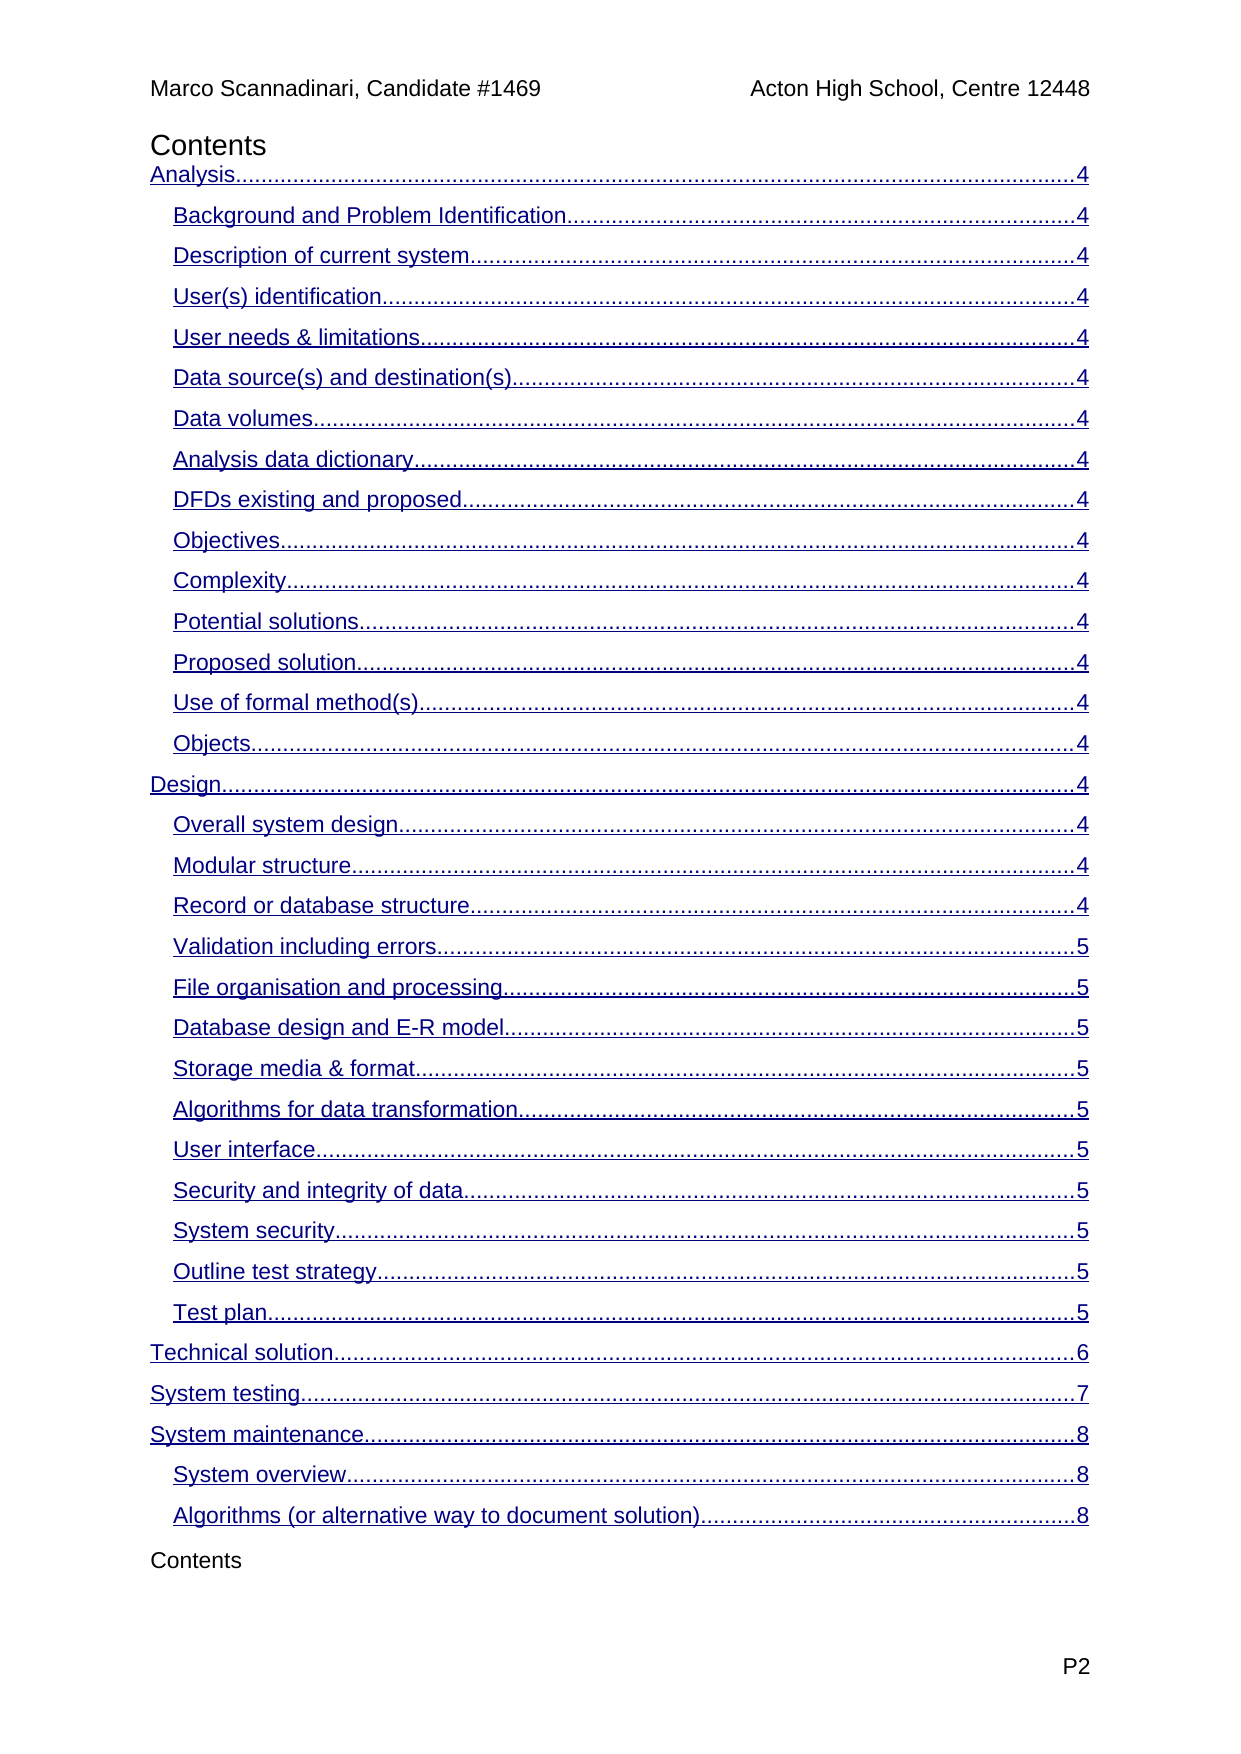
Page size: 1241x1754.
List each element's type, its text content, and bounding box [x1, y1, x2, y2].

text Proposed solution 4 [173, 649, 1090, 675]
text Use of formal method(s) 4 [173, 689, 1090, 716]
text Potential solutions 4 [173, 608, 1090, 634]
text User interface 5 [173, 1136, 1090, 1163]
text User needs & limitations 4 [173, 324, 1090, 350]
text Analysis 4 [150, 161, 1090, 188]
text Description of current system 4 [173, 242, 1090, 269]
text Test plan 5 [173, 1299, 1090, 1325]
text Algorithms (or alternative way to document solution) 8 [173, 1502, 1090, 1528]
text Analysis data dictionary 4 [173, 446, 1090, 472]
text Overall system design 4 [173, 811, 1090, 838]
text System testing 7 [150, 1380, 1090, 1406]
text Database design and E-R model 5 [173, 1014, 1090, 1041]
text Contents [150, 128, 1090, 161]
text File organisation and processing 5 [173, 974, 1090, 1000]
text Objectives 4 [173, 527, 1090, 553]
text Security and integrity of data 5 [173, 1177, 1090, 1203]
text Outline test strategy 5 [173, 1258, 1090, 1284]
text Storage media & format 5 [173, 1055, 1090, 1081]
text System security 5 [173, 1217, 1090, 1244]
text Record or database structure 4 [173, 892, 1090, 919]
text DFDs existing and proposed 4 [173, 486, 1090, 513]
text Algorithms for data transformation 5 [173, 1096, 1090, 1122]
text System overview 8 [173, 1461, 1090, 1488]
text Technical solution 6 [150, 1339, 1090, 1366]
text Data source(s) and destination(s) 4 [173, 364, 1090, 391]
text System maintenance 8 [150, 1421, 1090, 1447]
text Background and Problem Identification 4 [173, 202, 1090, 228]
text Complexity 4 [173, 567, 1090, 594]
text Validation including errors 5 [173, 933, 1090, 959]
text User(s) identification 4 [173, 283, 1090, 309]
text Modular structure 4 [173, 852, 1090, 878]
text Data volumes 4 [173, 405, 1090, 431]
text Design 4 [150, 771, 1090, 797]
text Objects 4 [173, 730, 1090, 756]
